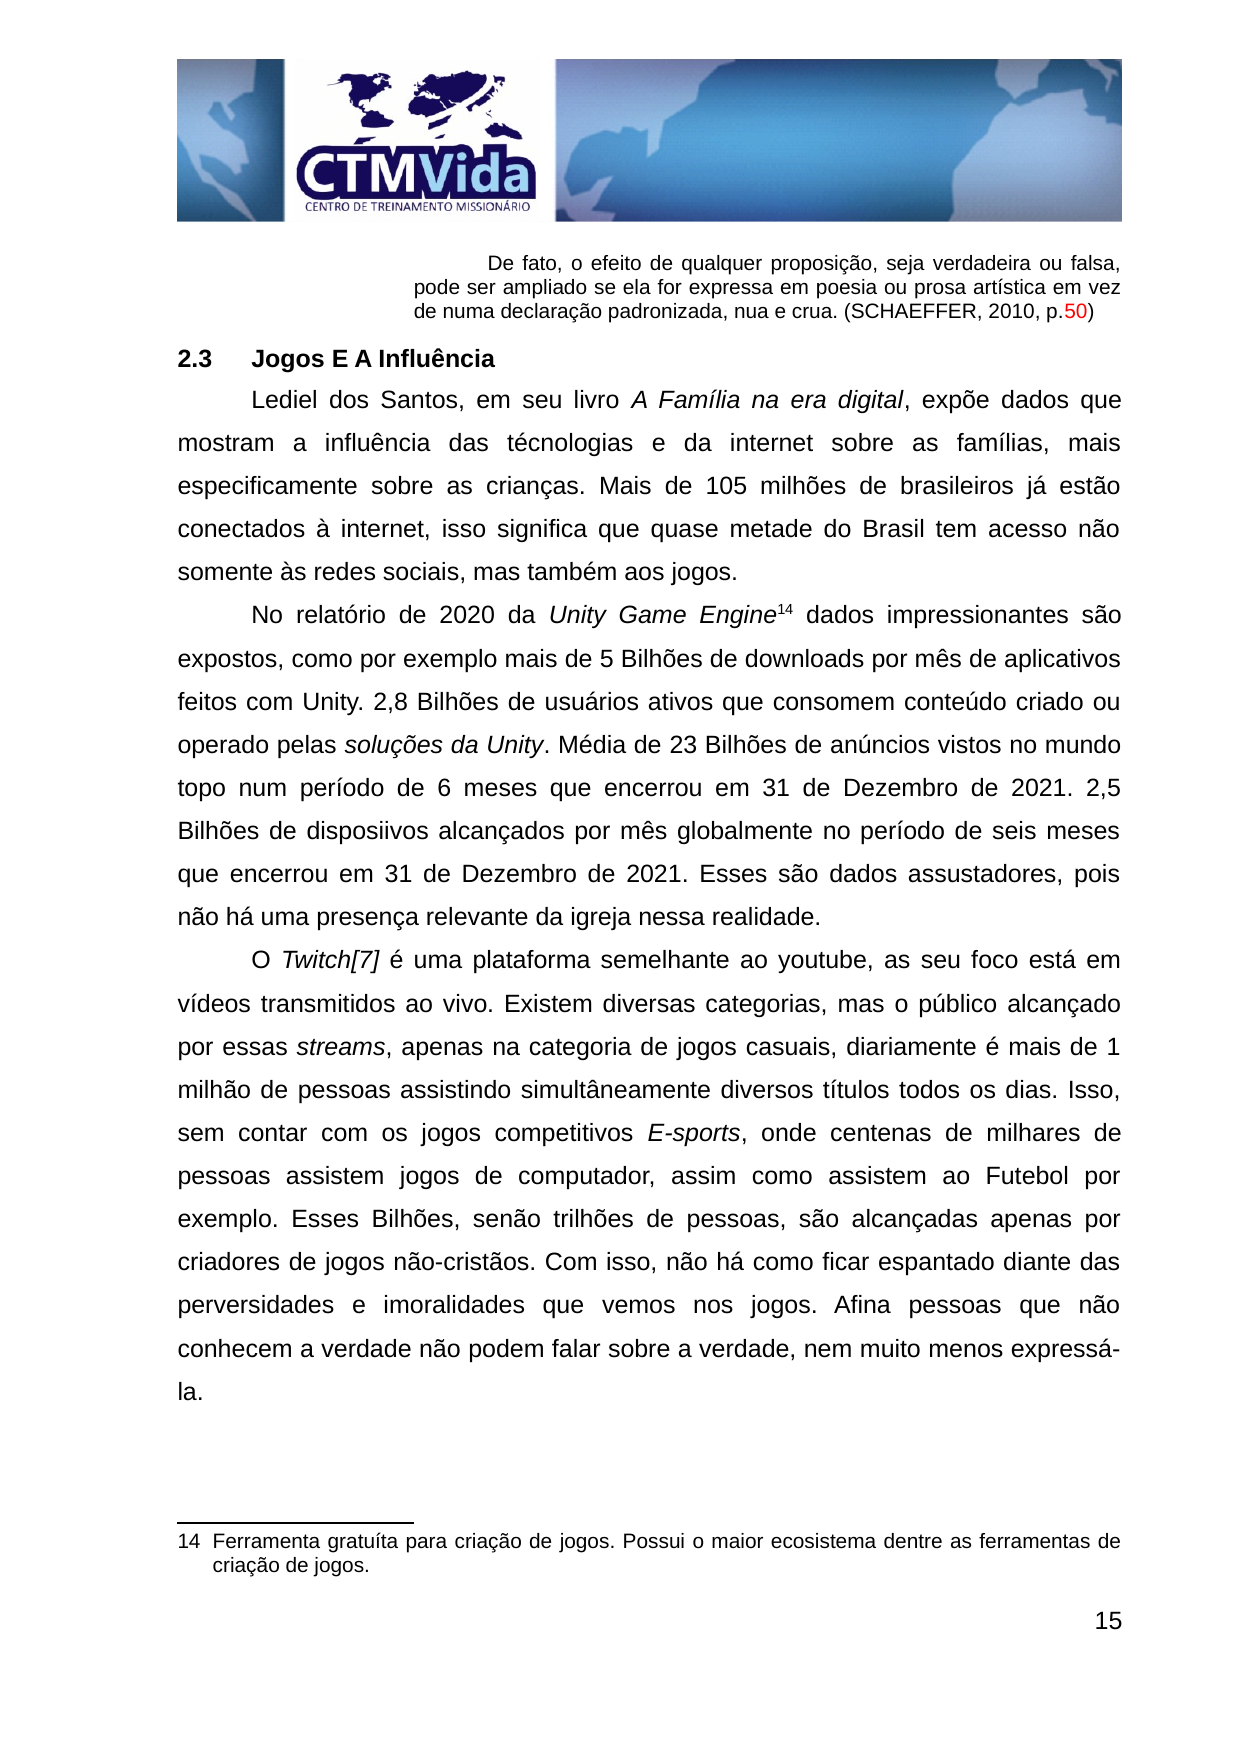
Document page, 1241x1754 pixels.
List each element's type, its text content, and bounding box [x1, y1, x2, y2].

text Ferramenta gratuíta para criação de jogos. Possui o maior ecosistema dentre as ferramentas de criação de jogos. [177, 1529, 1122, 1577]
text De fato, o efeito de qualquer proposição, seja verdadeira ou falsa, pode ser ampliado se ela for expressa em poesia ou prosa artística em vez de numa declaração padronizada, nua e crua. (SCHAEFFER, 2010, p.50) [413, 251, 1122, 323]
text Lediel dos Santos, em seu livro A Família na era digital, expõe dados que mostram a influência das técnologias e da internet sobre as famílias, mais especificamente sobre as crianças. Mais de 105 milhões de brasileiros já estão conectados à internet, isso significa que quase metade do Brasil tem acesso não somente às redes sociais, mas também aos jogos. [177, 385, 1122, 586]
text O Twitch[7] é uma plataforma semelhante ao youtube, as seu foco está em vídeos transmitidos ao vivo. Existem diversas categorias, mas o público alcançado por essas streams, apenas na categoria de jogos casuais, diariamente é mais de 1 milhão de pessoas assistindo simultâneamente diversos títulos todos os dias. Isso, sem contar com os jogos competitivos E-sports, onde centenas de milhares de pessoas assistem jogos de computador, assim como assistem ao Futebol por exemplo. Esses Bilhões, senão trilhões de pessoas, são alcançadas apenas por criadores de jogos não-cristãos. Com isso, não há como ficar espantado diante das perversidades e imoralidades que vemos nos jogos. Afina pessoas que não conhecem a verdade não podem falar sobre a verdade, nem muito menos expressá-la. [177, 946, 1122, 1406]
subtitle 2.3 Jogos e a Influência [177, 344, 1122, 372]
picture [177, 59, 1122, 222]
text No relatório de 2020 da Unity Game Engine dados impressionantes são expostos, como por exemplo mais de 5 Bilhões de downloads por mês de aplicativos feitos com Unity. 2,8 Bilhões de usuários ativos que consomem conteúdo criado ou operado pelas soluções da Unity. Média de 23 Bilhões de anúncios vistos no mundo topo num período de 6 meses que encerrou em 31 de Dezembro de 2021. 2,5 Bilhões de disposiivos alcançados por mês globalmente no período de seis meses que encerrou em 31 de Dezembro de 2021. Esses são dados assustadores, pois não há uma presença relevante da igreja nessa realidade. [177, 601, 1122, 931]
